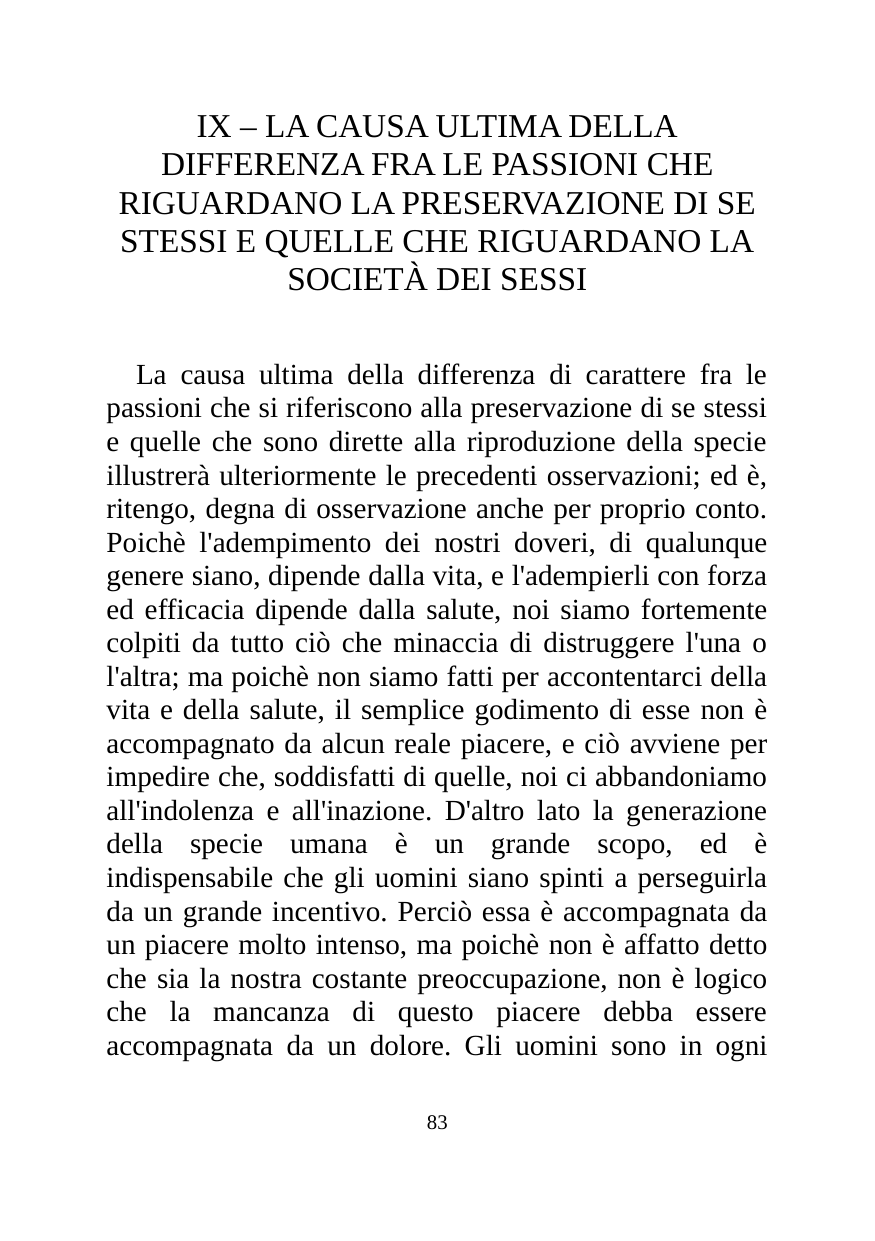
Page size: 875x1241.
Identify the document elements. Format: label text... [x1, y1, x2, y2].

subtitle IX – LA CAUSA ULTIMA DELLA DIFFERENZA FRA LE PASSIONI CHE RIGUARDANO LA PRESERVAZIONE DI SE STESSI E QUELLE CHE RIGUARDANO LA SOCIETÀ DEI SESSI [106, 106, 768, 298]
text La causa ultima della differenza di carattere fra le passioni che si riferiscono alla preservazione di se stessi e quelle che sono dirette alla riproduzione della specie illustrerà ulteriormente le precedenti osservazioni; ed è, ritengo, degna di osservazione anche per proprio conto. Poichè l'adempimento dei nostri doveri, di qualunque genere siano, dipende dalla vita, e l'adempierli con forza ed efficacia dipende dalla salute, noi siamo fortemente colpiti da tutto ciò che minaccia di distruggere l'una o l'altra; ma poichè non siamo fatti per accontentarci della vita e della salute, il semplice godimento di esse non è accompagnato da alcun reale piacere, e ciò avviene per impedire che, soddisfatti di quelle, noi ci abbandoniamo all'indolenza e all'inazione. D'altro lato la generazione della specie umana è un grande scopo, ed è indispensabile che gli uomini siano spinti a perseguirla da un grande incentivo. Perciò essa è accompagnata da un piacere molto intenso, ma poichè non è affatto detto che sia la nostra costante preoccupazione, non è logico che la mancanza di questo piacere debba essere accompagnata da un dolore. Gli uomini sono in ogni [106, 357, 768, 1061]
